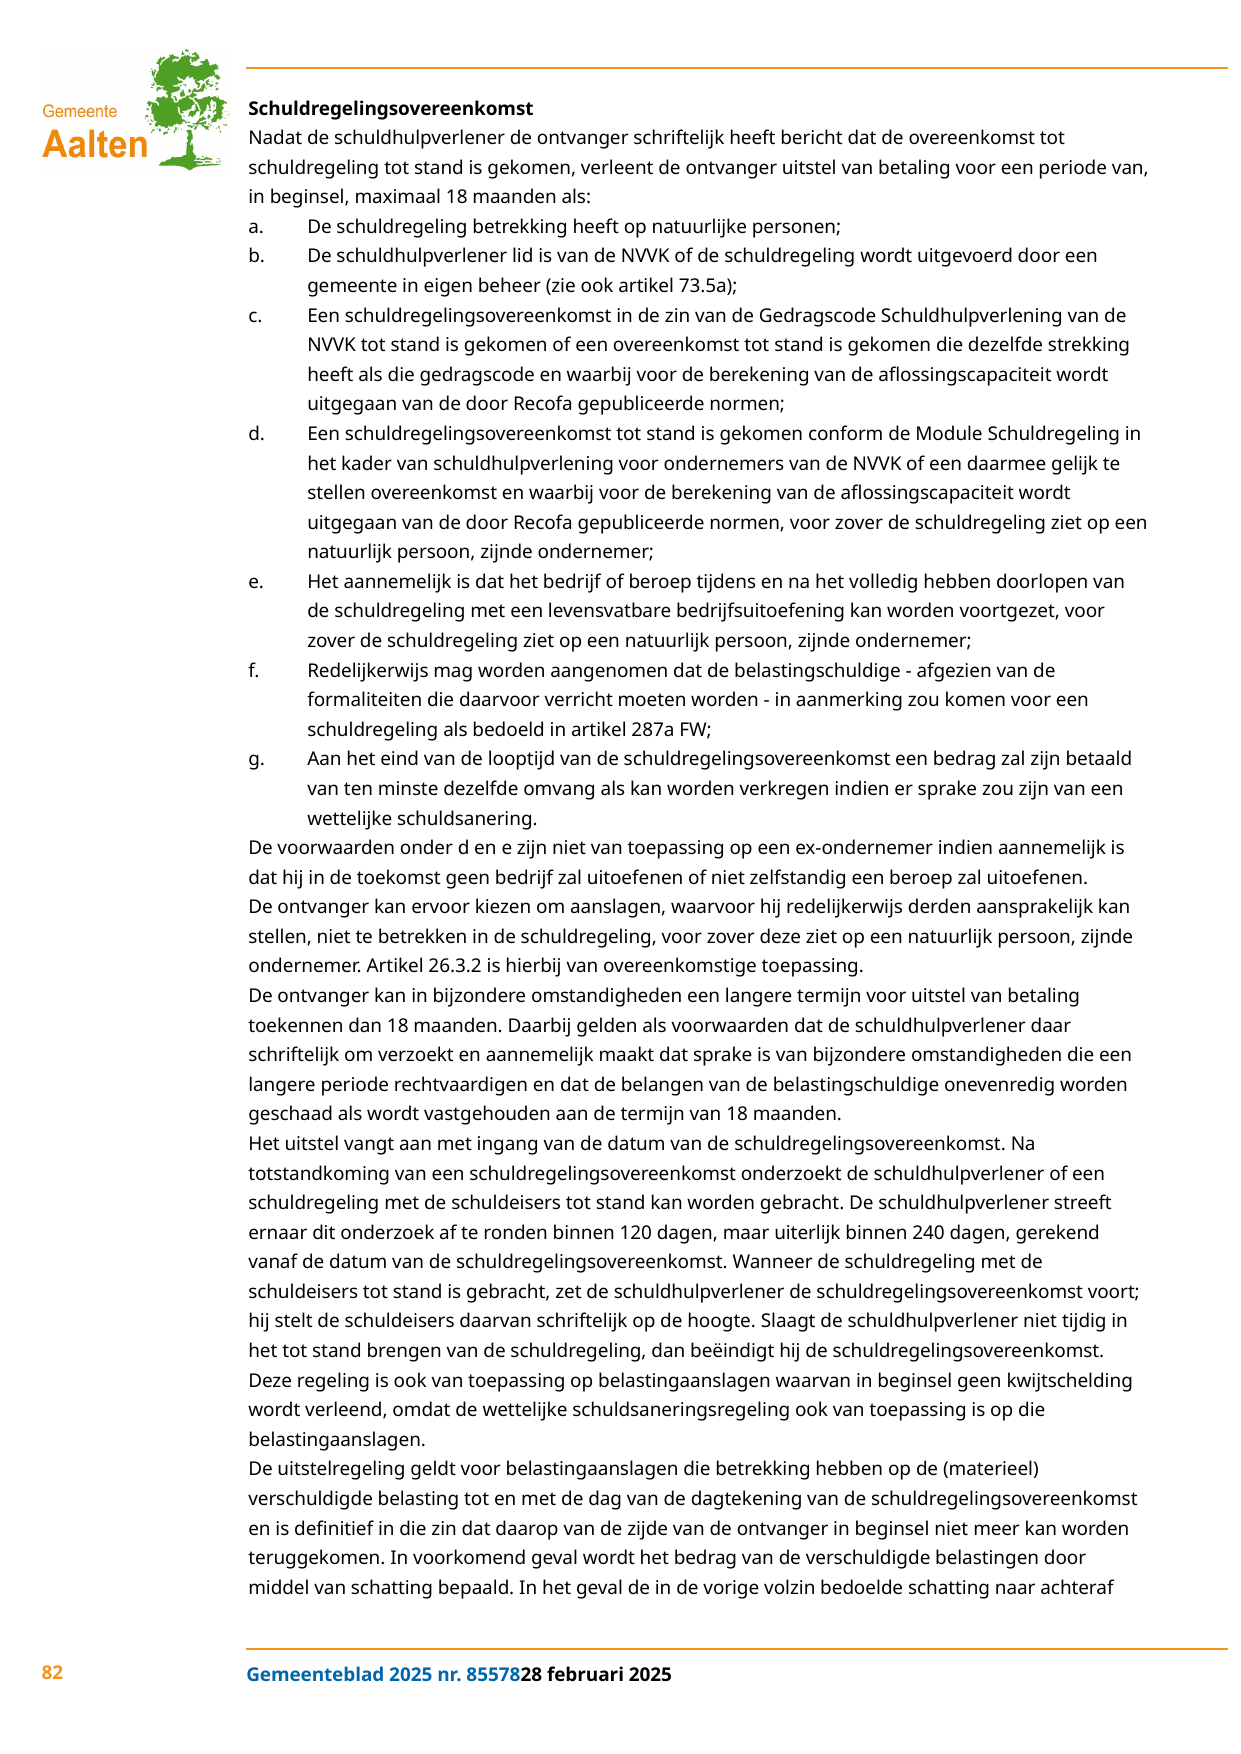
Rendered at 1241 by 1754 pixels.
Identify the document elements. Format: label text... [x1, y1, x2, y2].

list Aan het eind van de looptijd van de schuldregelingsovereenkomst een bedrag zal zijn betaald van ten minste dezelfde omvang als kan worden verkregen indien er sprake zou zijn van een wettelijke schuldsanering. [248, 746, 1152, 831]
list Een schuldregelingsovereenkomst in de zin van de Gedragscode Schuldhulpverlening van de NVVK tot stand is gekomen of een overeenkomst tot stand is gekomen die dezelfde strekking heeft als die gedragscode en waarbij voor de berekening van de aflossingscapaciteit wordt uitgegaan van de door Recofa gepubliceerde normen; [248, 302, 1152, 416]
text De ontvanger kan in bijzondere omstandigheden een langere termijn voor uitstel van betaling toekennen dan 18 maanden. Daarbij gelden als voorwaarden dat de schuldhulpverlener daar schriftelijk om verzoekt en aannemelijk maakt dat sprake is van bijzondere omstandigheden die een langere periode rechtvaardigen en dat de belangen van de belastingschuldige onevenredig worden geschaad als wordt vastgehouden aan de termijn van 18 maanden. [248, 982, 1152, 1126]
text De uitstelregeling geldt voor belastingaanslagen die betrekking hebben op de (materieel) verschuldigde belasting tot en met de dag van de dagtekening van de schuldregelingsovereenkomst en is definitief in die zin dat daarop van de zijde van de ontvanger in beginsel niet meer kan worden teruggekomen. In voorkomend geval wordt het bedrag van de verschuldigde belastingen door middel van schatting bepaald. In het geval de in de vorige volzin bedoelde schatting naar achteraf [248, 1456, 1152, 1600]
list De schuldhulpverlener lid is van de NVVK of de schuldregeling wordt uitgevoerd door een gemeente in eigen beheer (zie ook artikel 73.5a); [248, 243, 1152, 298]
list Een schuldregelingsovereenkomst tot stand is gekomen conform de Module Schuldregeling in het kader van schuldhulpverlening voor ondernemers van de NVVK of een daarmee gelijk te stellen overeenkomst en waarbij voor de berekening van de aflossingscapaciteit wordt uitgegaan van de door Recofa gepubliceerde normen, voor zover de schuldregeling ziet op een natuurlijk persoon, zijnde ondernemer; [248, 420, 1152, 564]
list Redelijkerwijs mag worden aangenomen dat de belastingschuldige - afgezien van de formaliteiten die daarvoor verricht moeten worden - in aanmerking zou komen voor een schuldregeling als bedoeld in artikel 287a FW; [248, 657, 1152, 742]
text Deze regeling is ook van toepassing op belastingaanslagen waarvan in beginsel geen kwijtschelding wordt verleend, omdat de wettelijke schuldsaneringsregeling ook van toepassing is op die belastingaanslagen. [248, 1367, 1152, 1452]
text Nadat de schuldhulpverlener de ontvanger schriftelijk heeft bericht dat de overeenkomst tot schuldregeling tot stand is gekomen, verleent de ontvanger uitstel van betaling voor een periode van, in beginsel, maximaal 18 maanden als: [248, 124, 1152, 209]
text Het uitstel vangt aan met ingang van de datum van de schuldregelingsovereenkomst. Na totstandkoming van een schuldregelingsovereenkomst onderzoekt de schuldhulpverlener of een schuldregeling met de schuldeisers tot stand kan worden gebracht. De schuldhulpverlener streeft ernaar dit onderzoek af te ronden binnen 120 dagen, maar uiterlijk binnen 240 dagen, gerekend vanaf de datum van de schuldregelingsovereenkomst. Wanneer de schuldregeling met de schuldeisers tot stand is gebracht, zet de schuldhulpverlener de schuldregelingsovereenkomst voort; hij stelt de schuldeisers daarvan schriftelijk op de hoogte. Slaagt de schuldhulpverlener niet tijdig in het tot stand brengen van de schuldregeling, dan beëindigt hij de schuldregelingsovereenkomst. [248, 1130, 1152, 1363]
picture [41, 47, 231, 172]
text De ontvanger kan ervoor kiezen om aanslagen, waarvoor hij redelijkerwijs derden aansprakelijk kan stellen, niet te betrekken in de schuldregeling, voor zover deze ziet op een natuurlijk persoon, zijnde ondernemer. Artikel 26.3.2 is hierbij van overeenkomstige toepassing. [248, 893, 1152, 978]
text Schuldregelingsovereenkomst [248, 95, 1152, 121]
text De voorwaarden onder d en e zijn niet van toepassing op een ex-ondernemer indien aannemelijk is dat hij in de toekomst geen bedrijf zal uitoefenen of niet zelfstandig een beroep zal uitoefenen. [248, 834, 1152, 890]
list De schuldregeling betrekking heeft op natuurlijke personen; [248, 213, 1152, 239]
list Het aannemelijk is dat het bedrijf of beroep tijdens en na het volledig hebben doorlopen van de schuldregeling met een levensvatbare bedrijfsuitoefening kan worden voortgezet, voor zover de schuldregeling ziet op een natuurlijk persoon, zijnde ondernemer; [248, 568, 1152, 653]
